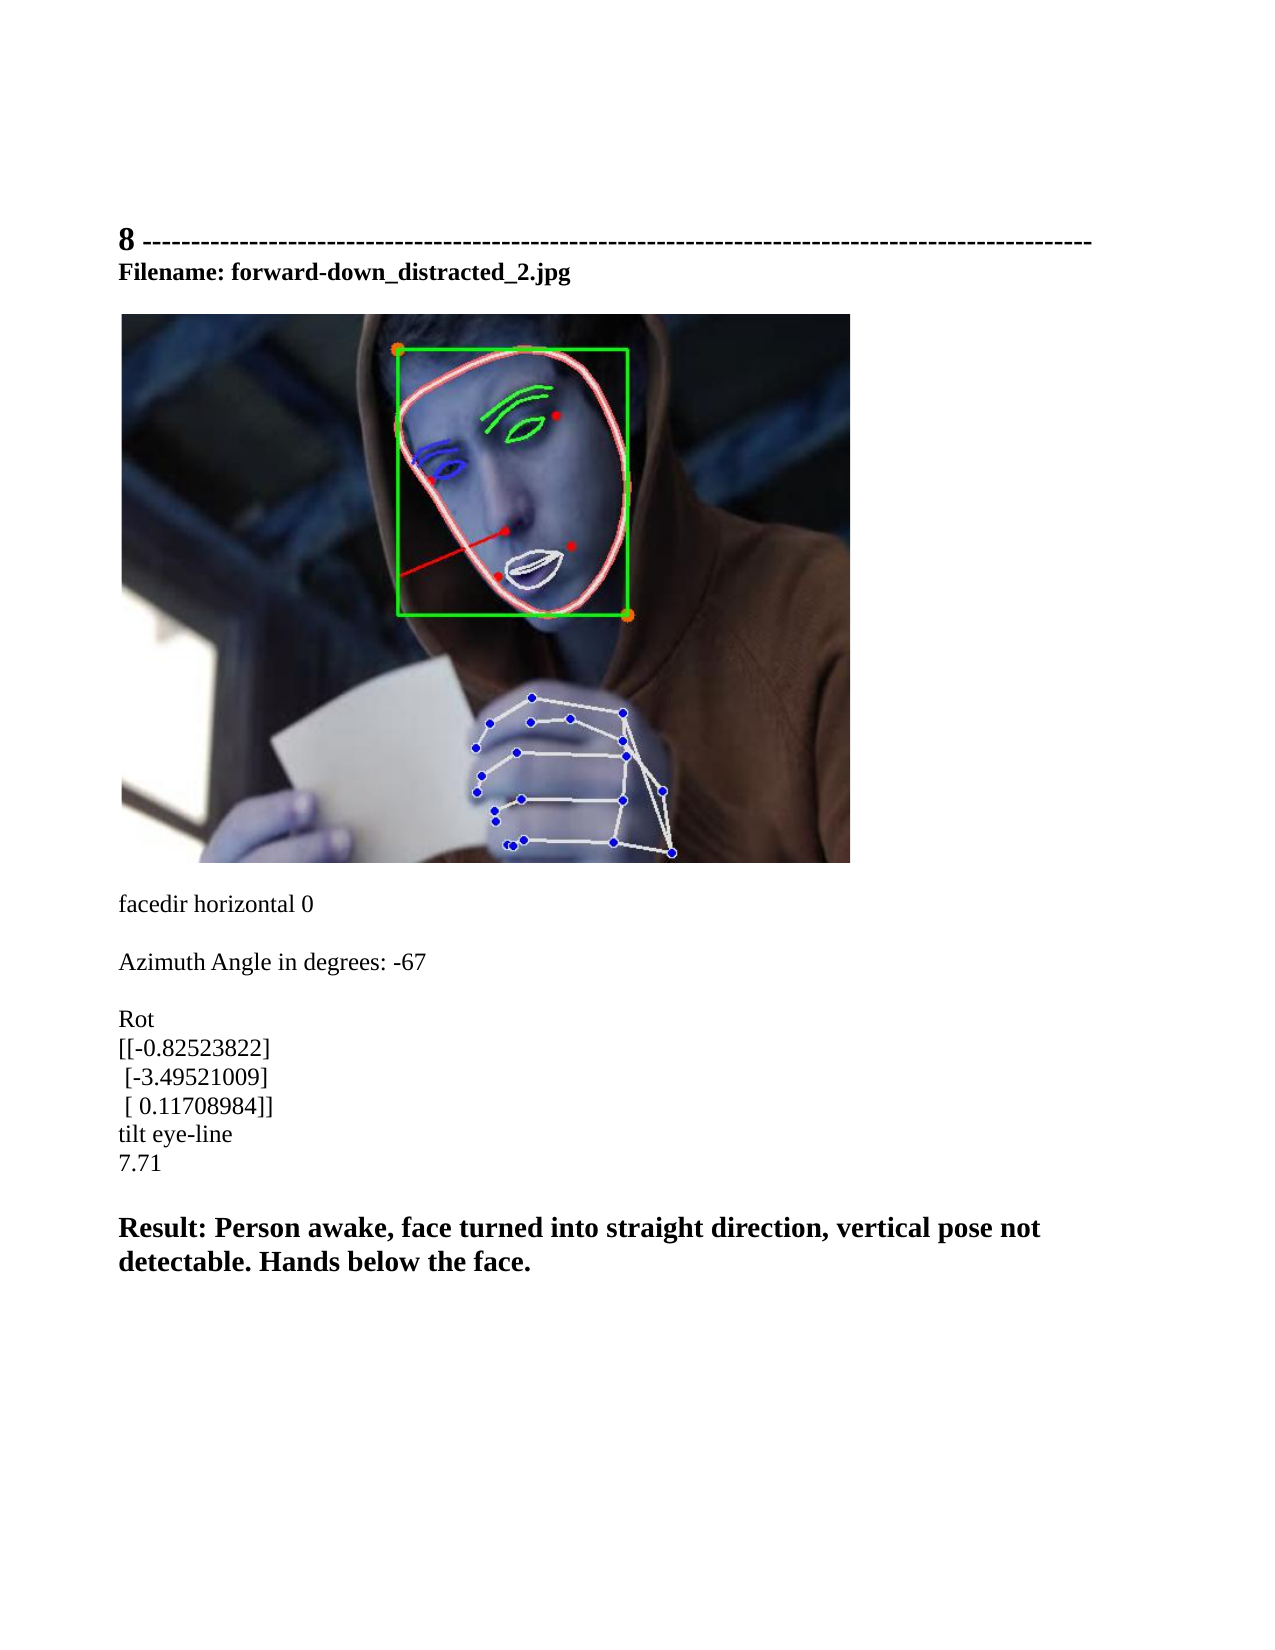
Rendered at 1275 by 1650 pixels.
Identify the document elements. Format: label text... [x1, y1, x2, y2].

text [[-0.82523822] [118, 1033, 1157, 1062]
text 8 -------------------------------------------------------------------------------------------------- [118, 219, 1157, 257]
text facedir horizontal 0 [118, 889, 1157, 918]
text tilt eye-line [118, 1119, 1157, 1148]
text 7.71 [118, 1148, 1157, 1177]
picture [121, 314, 851, 863]
text Rot [118, 1004, 1157, 1033]
text Result: Person awake, face turned into straight direction, vertical pose not detectable. Hands below the face. [118, 1211, 1157, 1278]
text [ 0.11708984]] [118, 1091, 1157, 1119]
text Filename: forward-down_distracted_2.jpg [118, 257, 1157, 286]
text Azimuth Angle in degrees: -67 [118, 947, 1157, 976]
text [-3.49521009] [118, 1062, 1157, 1091]
